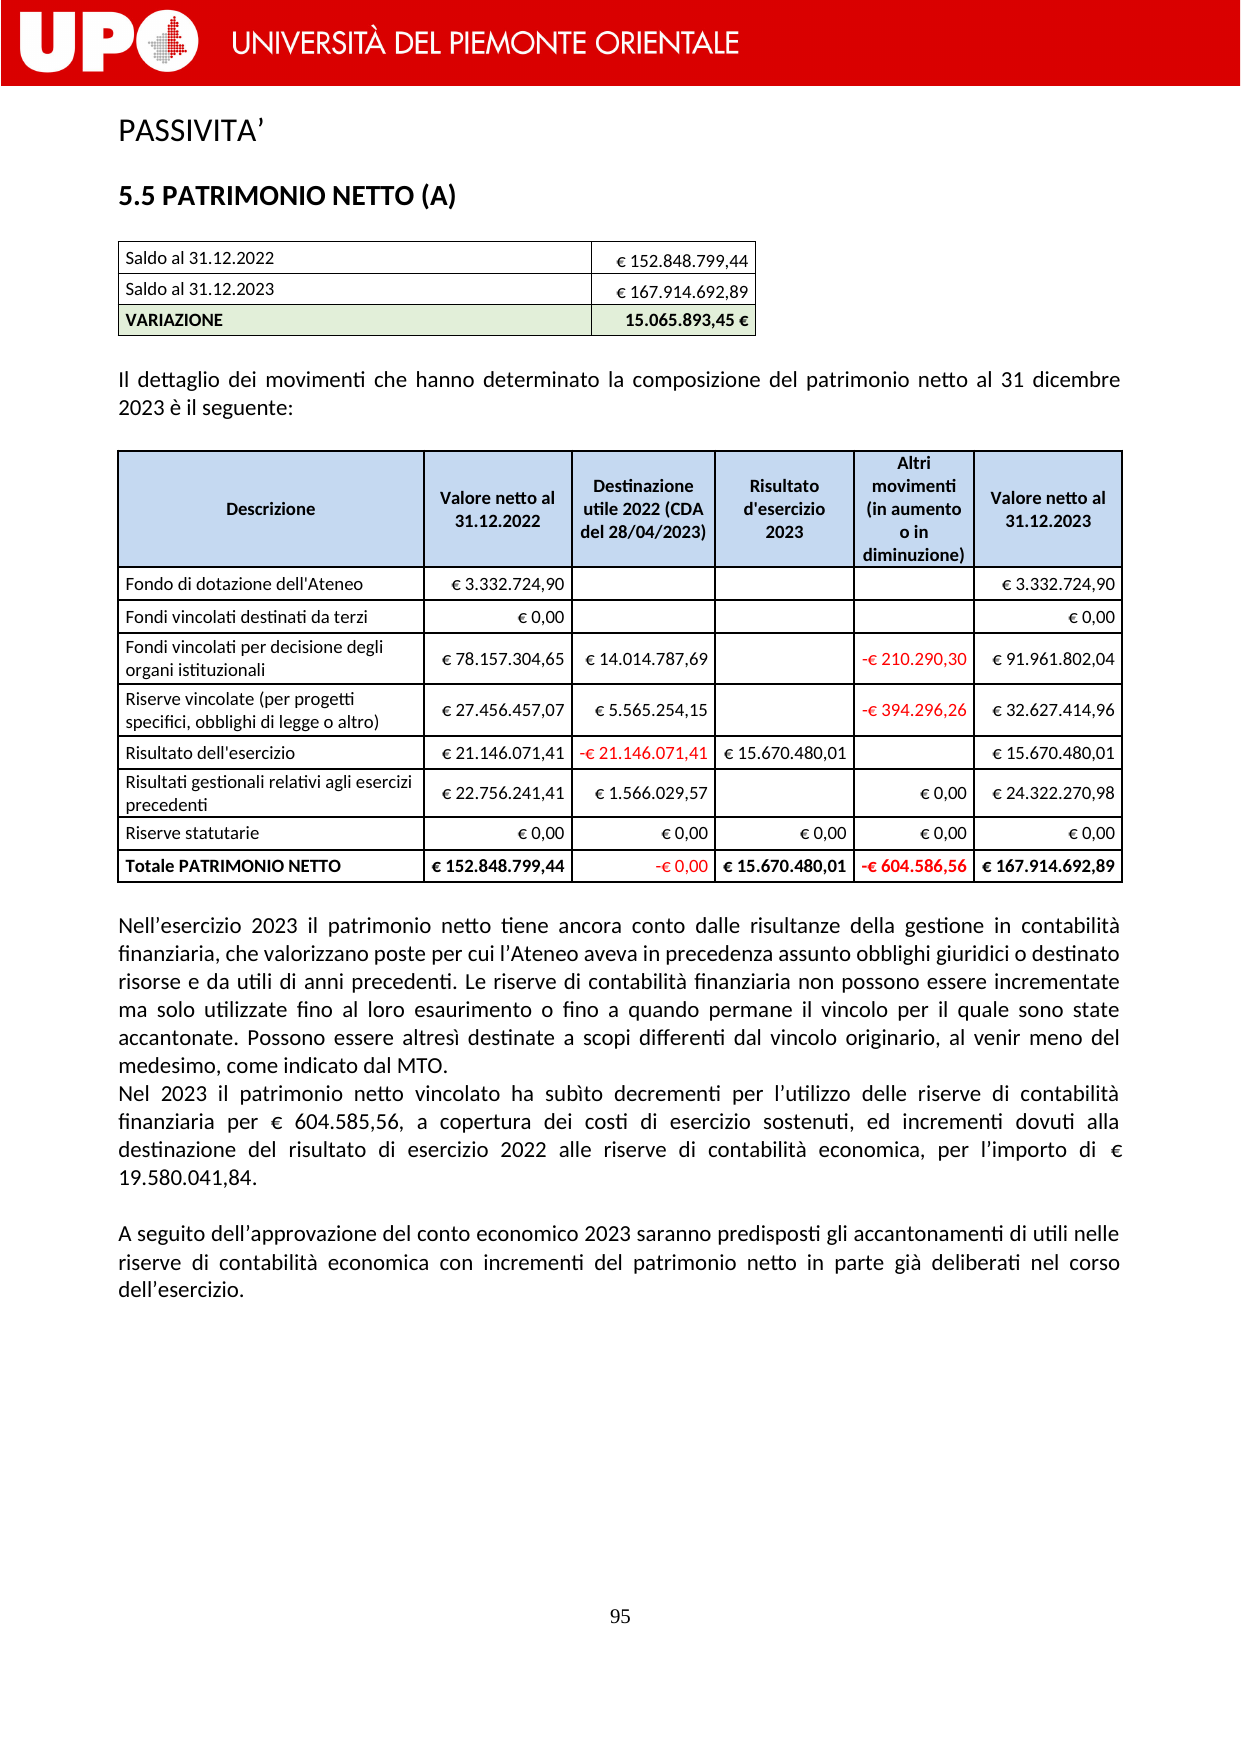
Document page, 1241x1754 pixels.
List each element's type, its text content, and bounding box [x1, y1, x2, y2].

table_header Descrizione [119, 452, 423, 566]
table_cell [855, 737, 973, 768]
table_cell -€ 210.290,30 [855, 634, 973, 683]
table_cell Fondo di dotazione dell'Ateneo [119, 568, 423, 599]
table_cell -€ 604.586,56 [855, 851, 973, 881]
table_cell € 3.332.724,90 [975, 568, 1121, 599]
table_header Valore netto al 31.12.2023 [975, 452, 1121, 566]
table_cell Fondi vincolati per decisione degli organi istituzionali [119, 634, 423, 683]
table_cell -€ 0,00 [573, 851, 714, 881]
subtitle 5.5 PATRIMONIO NETTO (A) [118, 177, 1122, 212]
table_cell Totale PATRIMONIO NETTO [119, 851, 423, 881]
table_cell Riserve statutarie [119, 818, 423, 848]
table_cell € 32.627.414,96 [975, 685, 1121, 735]
table_cell Risultati gestionali relativi agli esercizi precedenti [119, 770, 423, 816]
table_cell Risultato dell'esercizio [119, 737, 423, 768]
table_cell € 0,00 [573, 818, 714, 848]
table_cell € 0,00 [425, 818, 571, 848]
table_cell € 0,00 [425, 601, 571, 632]
table_cell € 1.566.029,57 [573, 770, 714, 816]
table_cell [716, 685, 853, 735]
text A seguito dell’approvazione del conto economico 2023 saranno predisposti gli accantonamenti di utili nelle riserve di contabilità economica con incrementi del patrimonio netto in parte già deliberati nel corso dell’esercizio. [118, 1219, 1122, 1304]
table_cell [716, 601, 853, 632]
table_cell [573, 568, 714, 599]
table_header Destinazione utile 2022 (CDA del 28/04/2023) [573, 452, 714, 566]
table_cell € 21.146.071,41 [425, 737, 571, 768]
table_cell € 15.670.480,01 [716, 851, 853, 881]
table_cell € 0,00 [855, 770, 973, 816]
table_header € 152.848.799,44 [592, 242, 755, 272]
table_cell [716, 568, 853, 599]
table_cell 15.065.893,45 € [592, 305, 755, 335]
text PASSIVITA’ [118, 109, 1122, 150]
text Nel 2023 il patrimonio netto vincolato ha subìto decrementi per l’utilizzo delle riserve di contabilità finanziaria per € 604.585,56, a copertura dei costi di esercizio sostenuti, ed incrementi dovuti alla destinazione del risultato di esercizio 2022 alle riserve di contabilità economica, per l’importo di € 19.580.041,84. [118, 1079, 1122, 1192]
text Il dettaglio dei movimenti che hanno determinato la composizione del patrimonio netto al 31 dicembre 2023 è il seguente: [118, 365, 1122, 421]
table_cell € 0,00 [716, 818, 853, 848]
table_cell € 0,00 [855, 818, 973, 848]
table_cell [716, 634, 853, 683]
table_cell [855, 568, 973, 599]
table_header Altri movimenti (in aumento o in diminuzione) [855, 452, 973, 566]
table_cell € 152.848.799,44 [425, 851, 571, 881]
table_cell [855, 601, 973, 632]
table_cell € 14.014.787,69 [573, 634, 714, 683]
table_cell -€ 21.146.071,41 [573, 737, 714, 768]
table_cell Saldo al 31.12.2023 [119, 274, 591, 304]
table_cell € 5.565.254,15 [573, 685, 714, 735]
table_header Saldo al 31.12.2022 [119, 242, 591, 272]
text Nell’esercizio 2023 il patrimonio netto tiene ancora conto dalle risultanze della gestione in contabilità finanziaria, che valorizzano poste per cui l’Ateneo aveva in precedenza assunto obblighi giuridici o destinato risorse e da utili di anni precedenti. Le riserve di contabilità finanziaria non possono essere incrementate ma solo utilizzate fino al loro esaurimento o fino a quando permane il vincolo per il quale sono state accantonate. Possono essere altresì destinate a scopi differenti dal vincolo originario, al venir meno del medesimo, come indicato dal MTO. [118, 911, 1122, 1079]
table_header Risultato d'esercizio 2023 [716, 452, 853, 566]
table_cell € 0,00 [975, 818, 1121, 848]
table_cell € 22.756.241,41 [425, 770, 571, 816]
table_cell € 78.157.304,65 [425, 634, 571, 683]
table_cell Riserve vincolate (per progetti specifici, obblighi di legge o altro) [119, 685, 423, 735]
table_cell VARIAZIONE [119, 305, 591, 335]
table_cell € 3.332.724,90 [425, 568, 571, 599]
table_cell € 167.914.692,89 [592, 274, 755, 304]
table_cell € 15.670.480,01 [975, 737, 1121, 768]
table_cell € 15.670.480,01 [716, 737, 853, 768]
table_cell € 0,00 [975, 601, 1121, 632]
table_cell € 91.961.802,04 [975, 634, 1121, 683]
table_cell -€ 394.296,26 [855, 685, 973, 735]
table_cell € 24.322.270,98 [975, 770, 1121, 816]
table_cell [573, 601, 714, 632]
table_cell Fondi vincolati destinati da terzi [119, 601, 423, 632]
table_cell € 167.914.692,89 [975, 851, 1121, 881]
table_cell [716, 770, 853, 816]
table_header Valore netto al 31.12.2022 [425, 452, 571, 566]
table_cell € 27.456.457,07 [425, 685, 571, 735]
